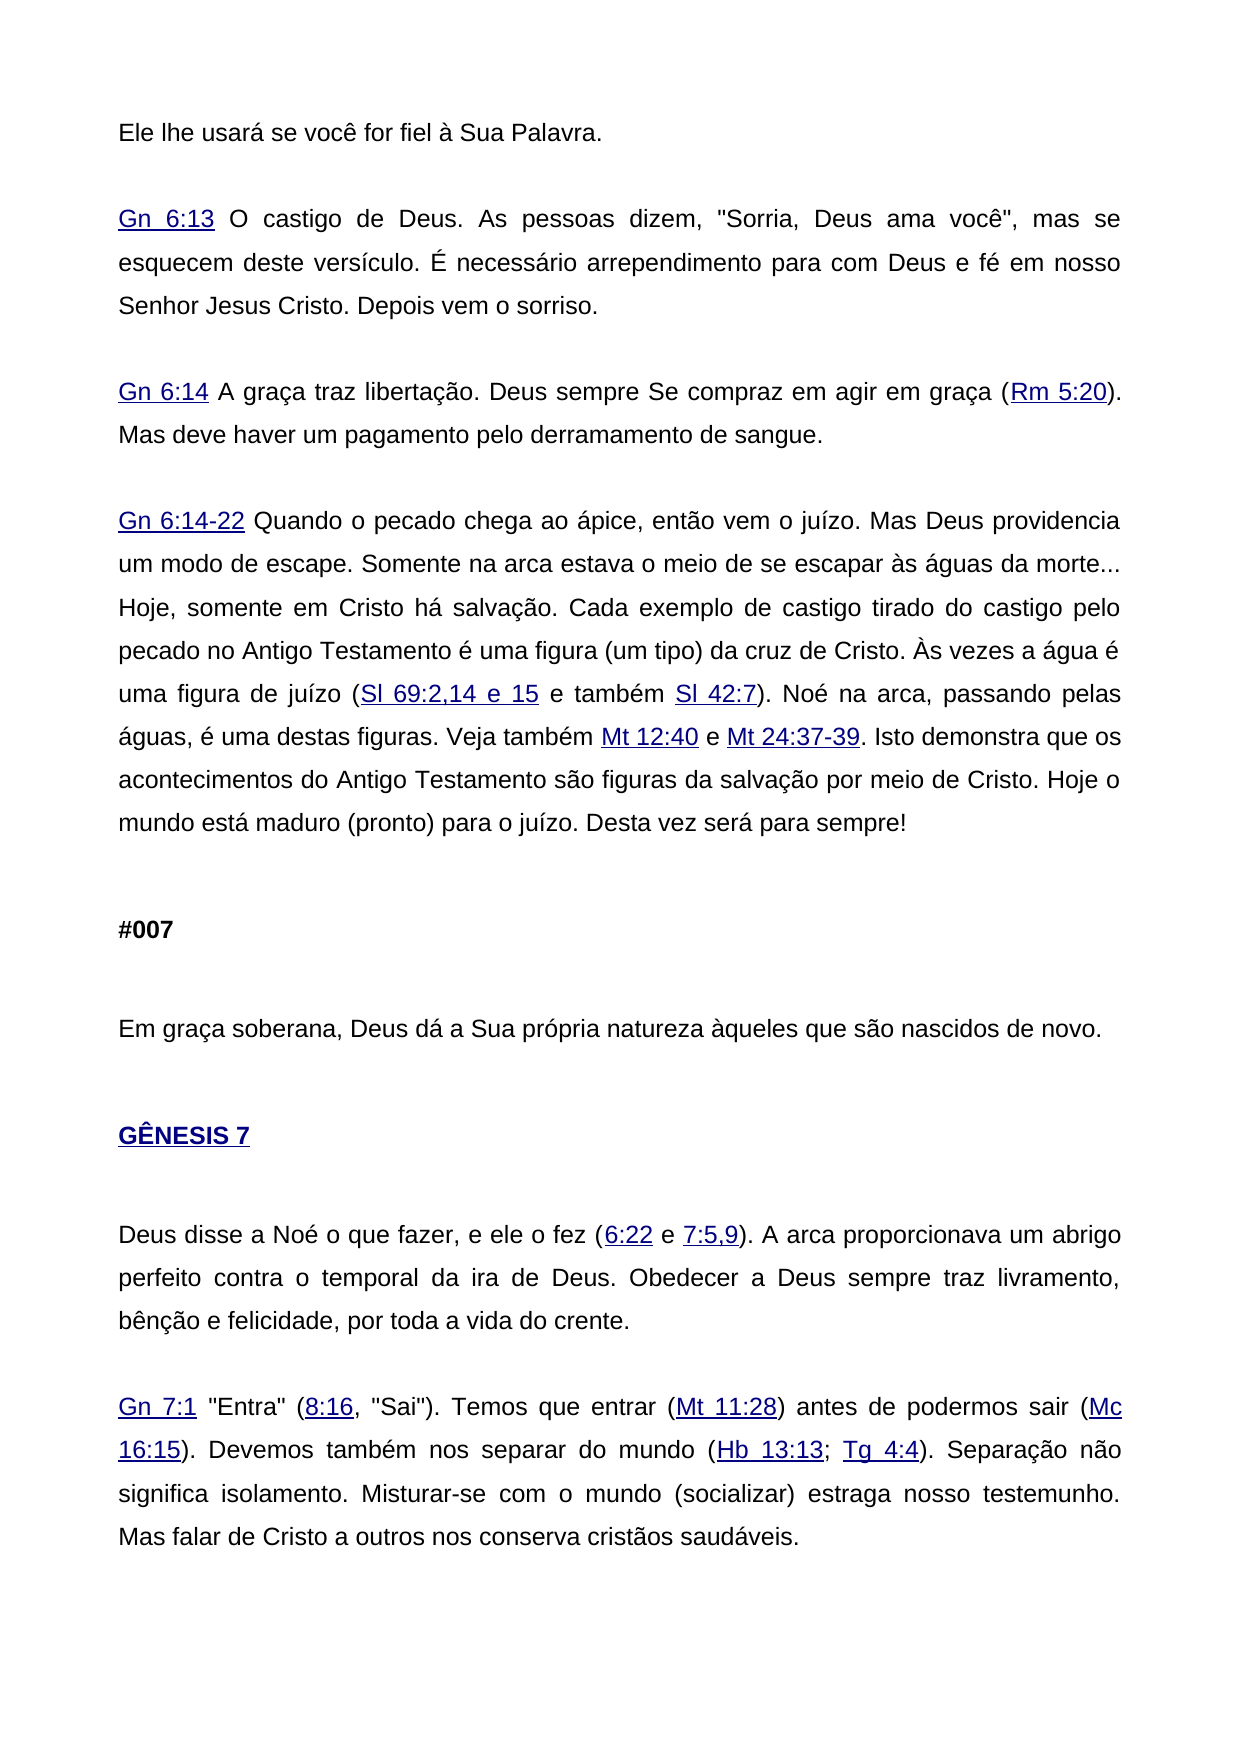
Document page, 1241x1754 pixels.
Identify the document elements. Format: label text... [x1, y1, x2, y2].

subtitle GÊNESIS 7 [118, 1121, 1122, 1150]
text Gn 7:1 "Entra" (8:16, "Sai"). Temos que entrar (Mt 11:28) antes de podermos sair (Mc 16:15). Devemos também nos separar do mundo (Hb 13:13; Tg 4:4). Separação não significa isolamento. Misturar-se com o mundo (socializar) estraga nosso testemunho. Mas falar de Cristo a outros nos conserva cristãos saudáveis. [118, 1392, 1122, 1550]
text Gn 6:14-22 Quando o pecado chega ao ápice, então vem o juízo. Mas Deus providencia um modo de escape. Somente na arca estava o meio de se escapar às águas da morte... Hoje, somente em Cristo há salvação. Cada exemplo de castigo tirado do castigo pelo pecado no Antigo Testamento é uma figura (um tipo) da cruz de Cristo. Às vezes a água é uma figura de juízo (Sl 69:2,14 e 15 e também Sl 42:7). Noé na arca, passando pelas águas, é uma destas figuras. Veja também Mt 12:40 e Mt 24:37-39. Isto demonstra que os acontecimentos do Antigo Testamento são figuras da salvação por meio de Cristo. Hoje o mundo está maduro (pronto) para o juízo. Desta vez será para sempre! [118, 506, 1122, 837]
text Deus disse a Noé o que fazer, e ele o fez (6:22 e 7:5,9). A arca proporcionava um abrigo perfeito contra o temporal da ira de Deus. Obedecer a Deus sempre traz livramento, bênção e felicidade, por toda a vida do crente. [118, 1220, 1122, 1335]
text Gn 6:14 A graça traz libertação. Deus sempre Se compraz em agir em graça (Rm 5:20). Mas deve haver um pagamento pelo derramamento de sangue. [118, 377, 1122, 449]
text Gn 6:13 O castigo de Deus. As pessoas dizem, "Sorria, Deus ama você", mas se esquecem deste versículo. É necessário arrependimento para com Deus e fé em nosso Senhor Jesus Cristo. Depois vem o sorriso. [118, 204, 1122, 319]
subtitle #007 [118, 915, 1122, 944]
text Em graça soberana, Deus dá a Sua própria natureza àqueles que são nascidos de novo. [118, 1014, 1122, 1043]
text Ele lhe usará se você for fiel à Sua Palavra. [118, 118, 1122, 147]
